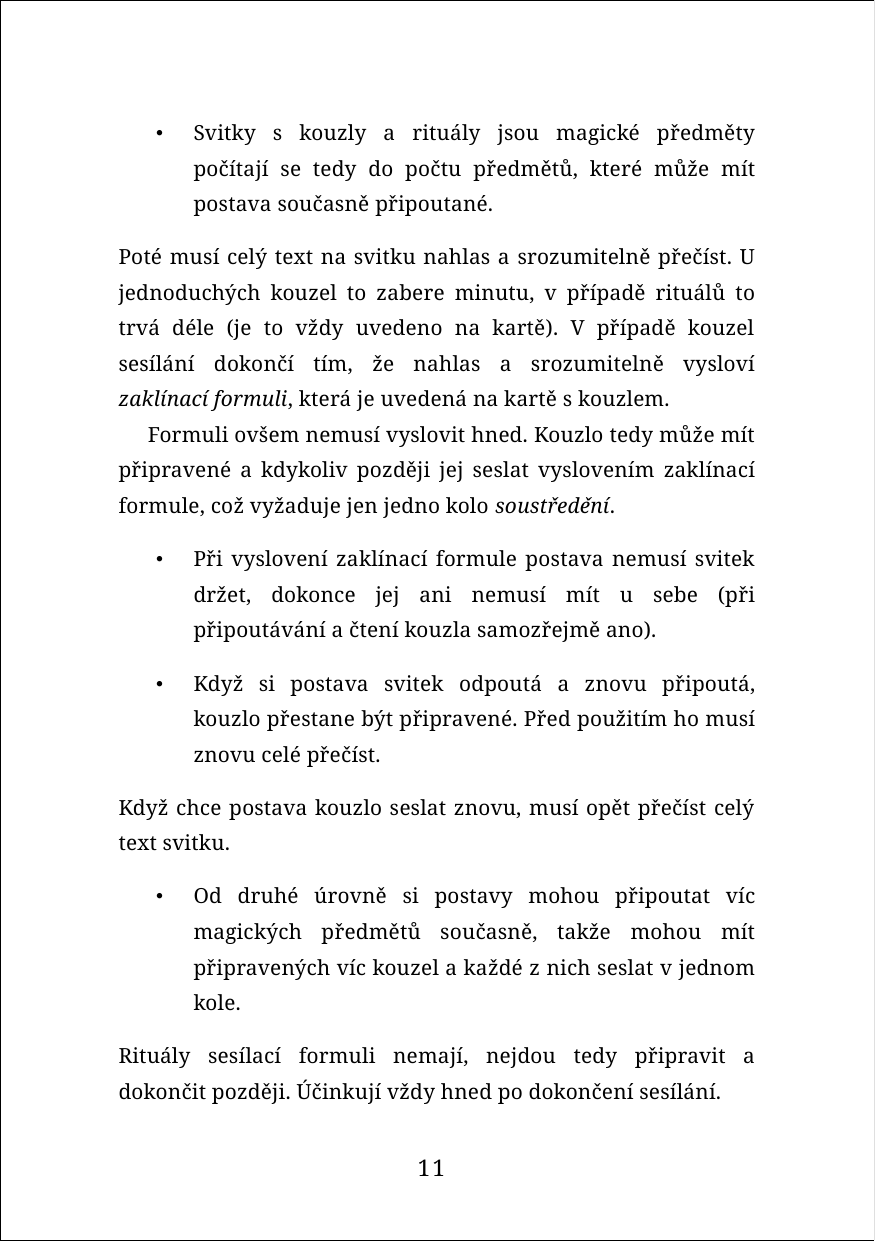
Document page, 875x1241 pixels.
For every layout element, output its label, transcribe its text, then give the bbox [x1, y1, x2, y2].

list Při vyslovení zaklínací formule postava nemusí svitek držet, dokonce jej ani nemusí mít u sebe (při připoutávání a čtení kouzla samozřejmě ano). [156, 544, 756, 644]
list Od druhé úrovně si postavy mohou připoutat víc magických předmětů současně, takže mohou mít připravených víc kouzel a každé z nich seslat v jednom kole. [156, 882, 756, 1017]
text Poté musí celý text na svitku nahlas a srozumitelně přečíst. U jednoduchých kouzel to zabere minutu, v případě rituálů to trvá déle (je to vždy uvedeno na kartě). V případě kouzel sesílání dokončí tím, že nahlas a srozumitelně vysloví zaklínací formuli, která je uvedená na kartě s kouzlem. Formuli ovšem nemusí vyslovit hned. Kouzlo tedy může mít připravené a kdykoliv později jej seslat vyslovením zaklínací formule, což vyžaduje jen jedno kolo soustředění. [118, 242, 756, 519]
text Rituály sesílací formuli nemají, nejdou tedy připravit a dokončit později. Účinkují vždy hned po dokončení sesílání. [118, 1041, 756, 1105]
list Svitky s kouzly a rituály jsou magické předměty počítají se tedy do počtu předmětů, které může mít postava současně připoutané. [156, 118, 756, 218]
list Když si postava svitek odpoutá a znovu připoutá, kouzlo přestane být připravené. Před použitím ho musí znovu celé přečíst. [156, 669, 756, 768]
text Když chce postava kouzlo seslat znovu, musí opět přečíst celý text svitku. [118, 793, 756, 857]
